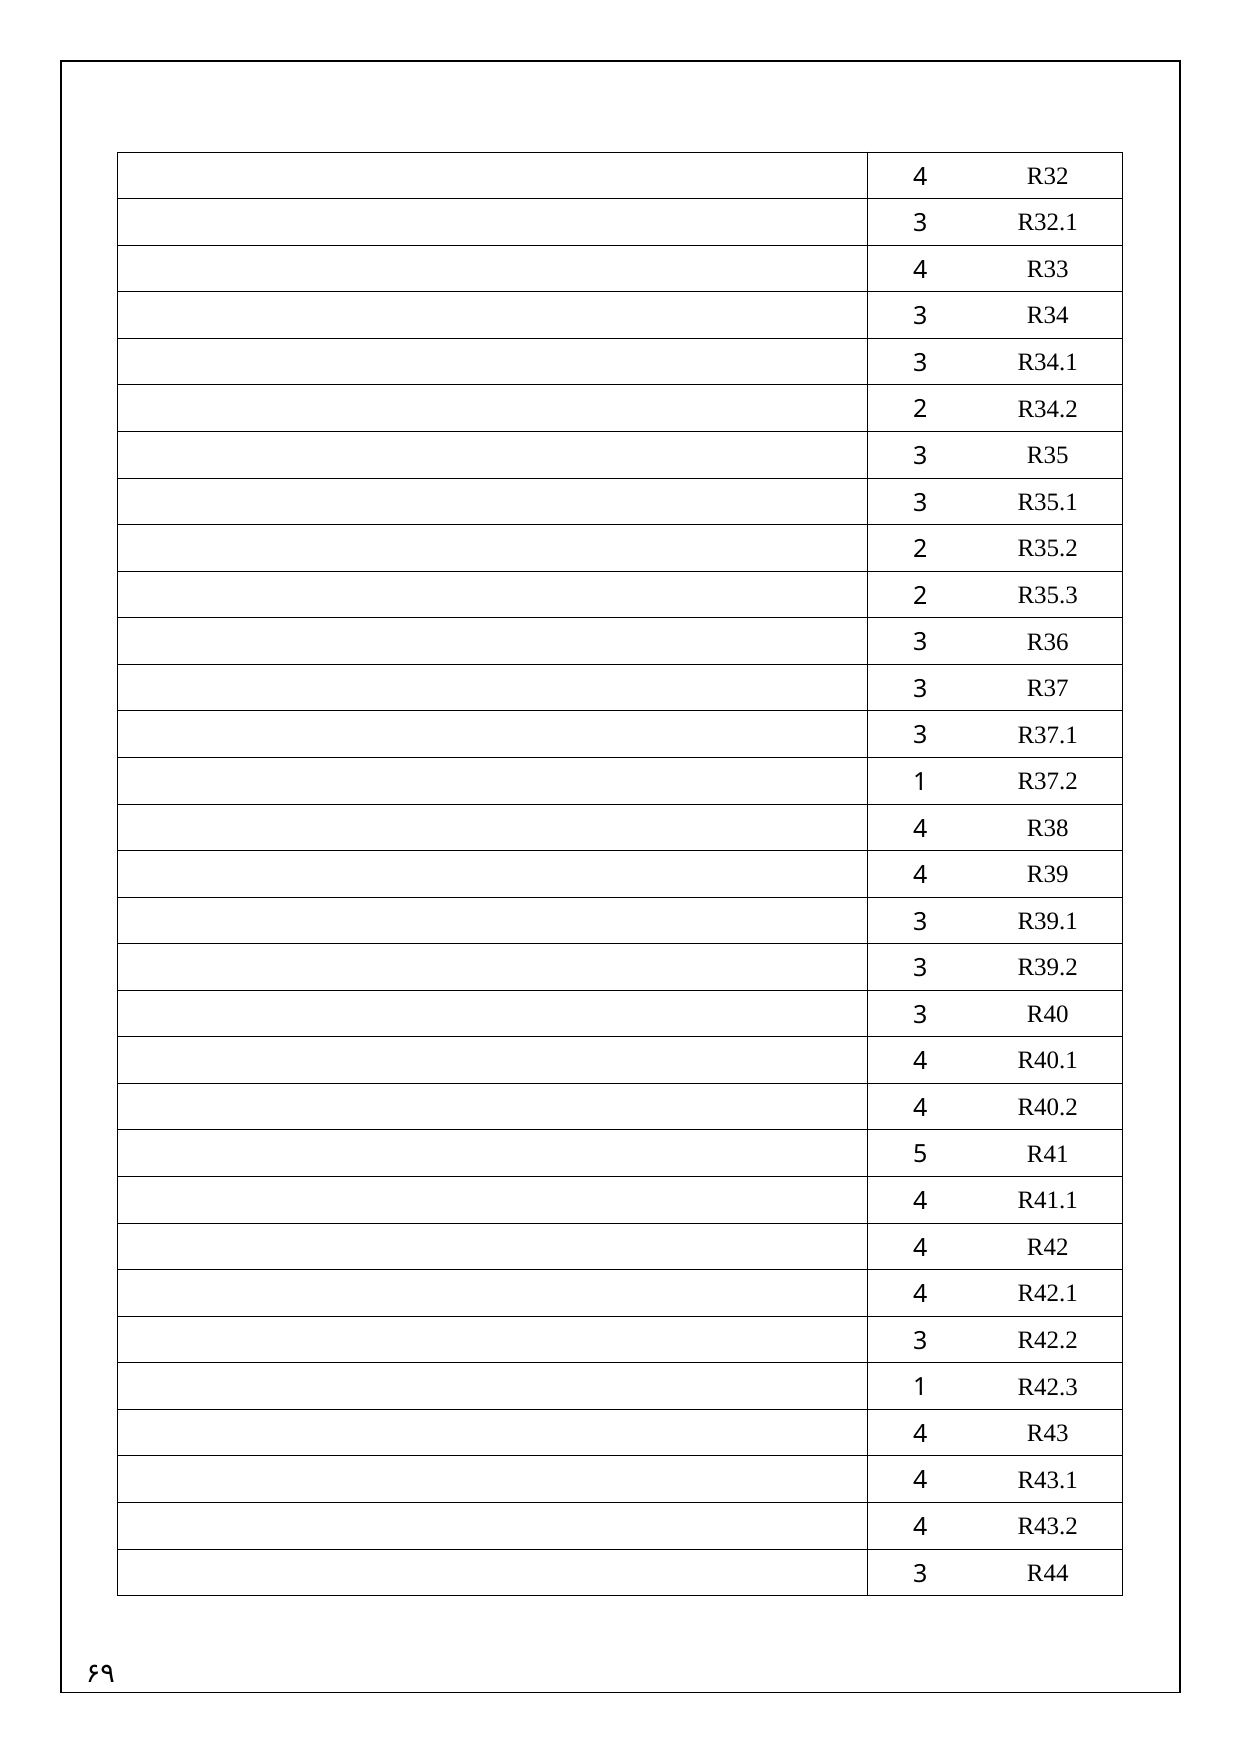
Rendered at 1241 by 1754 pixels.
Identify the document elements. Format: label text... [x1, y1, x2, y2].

table_cell [118, 665, 493, 710]
table_cell [118, 851, 493, 897]
table_cell [493, 851, 867, 897]
table_cell 3 [868, 665, 973, 710]
table_cell [118, 1363, 493, 1409]
table_cell [118, 1270, 493, 1316]
table_cell [118, 711, 493, 757]
table_cell R40 [973, 991, 1122, 1036]
table_cell 4 [868, 246, 973, 291]
table_cell R43.1 [973, 1456, 1122, 1502]
table_cell [493, 1456, 867, 1502]
table_cell [118, 385, 493, 431]
table_cell 3 [868, 339, 973, 384]
table_cell [493, 153, 867, 198]
table_cell [118, 618, 493, 664]
table_cell R34.1 [973, 339, 1122, 384]
table_cell [493, 432, 867, 477]
table_cell 3 [868, 991, 973, 1036]
table_cell [118, 898, 493, 943]
table_cell [493, 805, 867, 850]
table_cell 3 [868, 944, 973, 990]
table_cell 2 [868, 385, 973, 431]
table_cell R37 [973, 665, 1122, 710]
table_cell [493, 1270, 867, 1316]
table_cell 3 [868, 898, 973, 943]
table_cell [118, 572, 493, 617]
table_cell [118, 1503, 493, 1548]
table_cell R41.1 [973, 1177, 1122, 1222]
table_cell R39 [973, 851, 1122, 897]
table_cell [118, 153, 493, 198]
table_cell 1 [868, 758, 973, 803]
table_cell 4 [868, 1224, 973, 1269]
table_cell [493, 385, 867, 431]
table_cell R40.1 [973, 1037, 1122, 1083]
table_cell R42.2 [973, 1317, 1122, 1362]
table_cell 4 [868, 1456, 973, 1502]
table_cell 4 [868, 1084, 973, 1129]
table_cell R39.2 [973, 944, 1122, 990]
table_cell R37.1 [973, 711, 1122, 757]
table_cell [118, 1177, 493, 1222]
table_cell 4 [868, 851, 973, 897]
table_cell 3 [868, 618, 973, 664]
table_cell 3 [868, 1317, 973, 1362]
table_cell R33 [973, 246, 1122, 291]
table_cell R40.2 [973, 1084, 1122, 1129]
table_cell 2 [868, 572, 973, 617]
table_cell [118, 944, 493, 990]
table_cell R43.2 [973, 1503, 1122, 1548]
table_cell [493, 339, 867, 384]
table_cell [493, 1410, 867, 1455]
table_cell 3 [868, 199, 973, 245]
table_cell [118, 991, 493, 1036]
table_cell R34 [973, 292, 1122, 338]
table_cell 4 [868, 1270, 973, 1316]
table_cell 2 [868, 525, 973, 571]
table_cell R32.1 [973, 199, 1122, 245]
table_cell [493, 572, 867, 617]
table_cell [118, 1410, 493, 1455]
table_cell [493, 1363, 867, 1409]
table_cell R36 [973, 618, 1122, 664]
table_cell 4 [868, 805, 973, 850]
table_cell [493, 1317, 867, 1362]
table_cell [118, 758, 493, 803]
table_cell [493, 944, 867, 990]
table_cell [118, 1224, 493, 1269]
table_cell [493, 1084, 867, 1129]
table_cell 4 [868, 1503, 973, 1548]
table_cell [118, 339, 493, 384]
table_cell R39.1 [973, 898, 1122, 943]
table_cell [493, 1130, 867, 1176]
table_cell [118, 432, 493, 477]
table_cell [493, 1550, 867, 1595]
table_cell R41 [973, 1130, 1122, 1176]
table_cell R37.2 [973, 758, 1122, 803]
table_cell [493, 711, 867, 757]
table_cell R32 [973, 153, 1122, 198]
table_cell [118, 246, 493, 291]
table_cell [493, 525, 867, 571]
table_cell R34.2 [973, 385, 1122, 431]
table_cell 1 [868, 1363, 973, 1409]
table_cell 3 [868, 479, 973, 524]
table_cell [493, 665, 867, 710]
table_cell R42 [973, 1224, 1122, 1269]
table_cell R35.2 [973, 525, 1122, 571]
table_cell 4 [868, 1177, 973, 1222]
table_cell [493, 292, 867, 338]
table_cell 3 [868, 292, 973, 338]
table_cell 4 [868, 153, 973, 198]
table_cell R38 [973, 805, 1122, 850]
table_cell [493, 199, 867, 245]
table_cell [118, 199, 493, 245]
table_cell [118, 1130, 493, 1176]
table_cell R42.1 [973, 1270, 1122, 1316]
table_cell 4 [868, 1037, 973, 1083]
table_cell [118, 1084, 493, 1129]
table_cell [493, 1177, 867, 1222]
table_cell [493, 1224, 867, 1269]
table_cell 3 [868, 432, 973, 477]
table_cell R44 [973, 1550, 1122, 1595]
table_cell [493, 1037, 867, 1083]
table_cell [493, 479, 867, 524]
table_cell R43 [973, 1410, 1122, 1455]
table_cell R35.1 [973, 479, 1122, 524]
table_cell 4 [868, 1410, 973, 1455]
table_cell [118, 525, 493, 571]
table_cell [118, 1037, 493, 1083]
table_cell [118, 805, 493, 850]
table_cell [118, 1456, 493, 1502]
table_cell [493, 898, 867, 943]
table_cell [493, 758, 867, 803]
table_cell R42.3 [973, 1363, 1122, 1409]
table_cell [118, 292, 493, 338]
table_cell R35 [973, 432, 1122, 477]
table_cell 3 [868, 1550, 973, 1595]
table_cell [118, 1317, 493, 1362]
table_cell [493, 1503, 867, 1548]
table_cell [493, 991, 867, 1036]
table_cell R35.3 [973, 572, 1122, 617]
table_cell 3 [868, 711, 973, 757]
table_cell [118, 1550, 493, 1595]
table_cell 5 [868, 1130, 973, 1176]
table_cell [493, 618, 867, 664]
table_cell [118, 479, 493, 524]
table_cell [493, 246, 867, 291]
